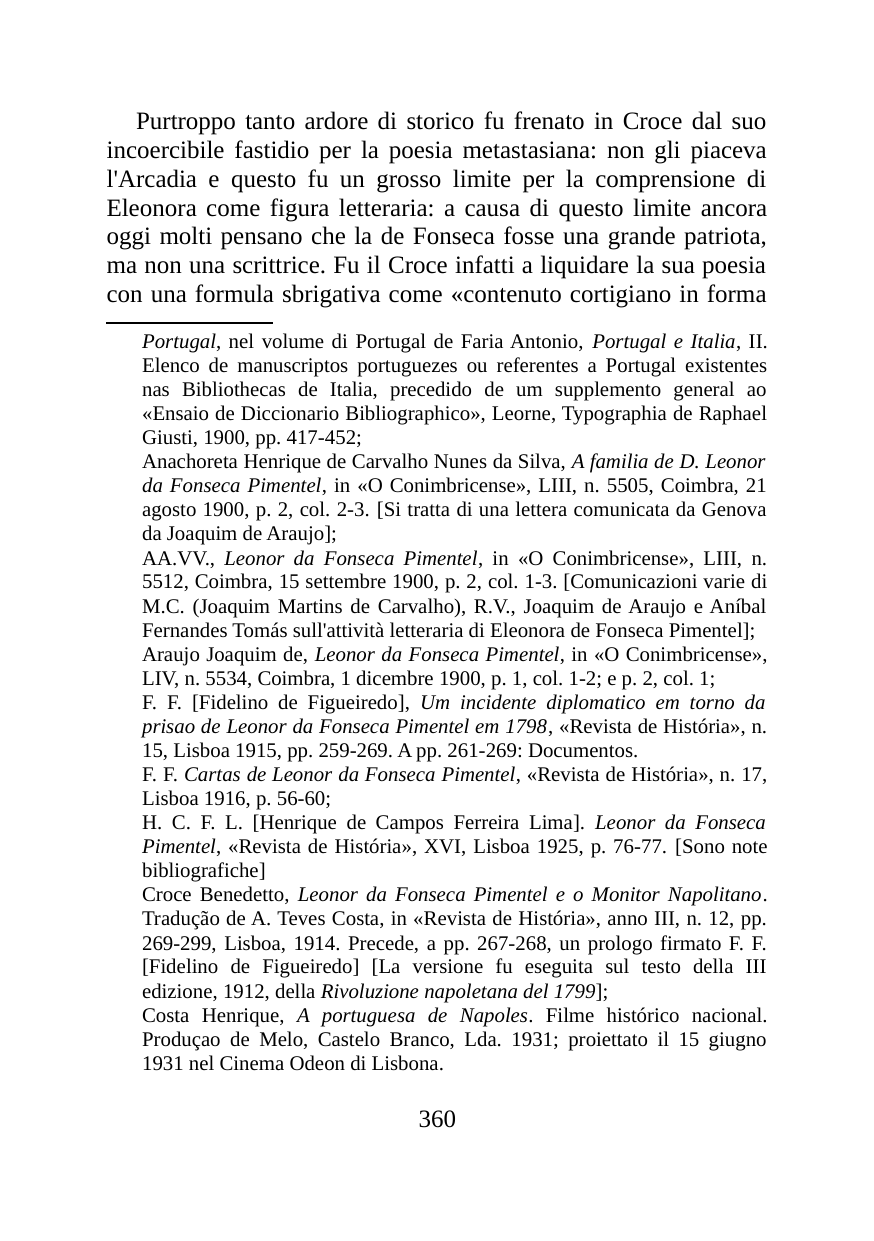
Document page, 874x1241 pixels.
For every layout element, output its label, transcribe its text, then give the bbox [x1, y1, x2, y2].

text AA.VV., Leonor da Fonseca Pimentel, in «O Conimbricense», LIII, n. 5512, Coimbra, 15 settembre 1900, p. 2, col. 1-3. [Comunicazioni varie di M.C. (Joaquim Martins de Carvalho), R.V., Joaquim de Araujo e Aníbal Fernandes Tomás sull'attività letteraria di Eleonora de Fonseca Pimentel]; [142, 545, 768, 642]
text F. F. Cartas de Leonor da Fonseca Pimentel, «Revista de História», n. 17, Lisboa 1916, p. 56-60; [142, 762, 768, 810]
text Costa Henrique, A portuguesa de Napoles. Filme histórico nacional. Produçao de Melo, Castelo Branco, Lda. 1931; proiettato il 15 giugno 1931 nel Cinema Odeon di Lisbona. [142, 1003, 768, 1075]
text Anachoreta Henrique de Carvalho Nunes da Silva, A familia de D. Leonor da Fonseca Pimentel, in «O Conimbricense», LIII, n. 5505, Coimbra, 21 agosto 1900, p. 2, col. 2-3. [Si tratta di una lettera comunicata da Genova da Joaquim de Araujo]; [142, 449, 768, 545]
text Croce Benedetto, Leonor da Fonseca Pimentel e o Monitor Napolitano. Tradução de A. Teves Costa, in «Revista de História», anno III, n. 12, pp. 269-299, Lisboa, 1914. Precede, a pp. 267-268, un prologo firmato F. F. [Fidelino de Figueiredo] [La versione fu eseguita sul testo della III edizione, 1912, della Rivoluzione napoletana del 1799]; [142, 882, 768, 1003]
text F. F. [Fidelino de Figueiredo], Um incidente diplomatico em torno da prisao de Leonor da Fonseca Pimentel em 1798, «Revista de História», n. 15, Lisboa 1915, pp. 259-269. A pp. 261-269: Documentos. [142, 690, 768, 762]
text Portugal, nel volume di Portugal de Faria Antonio, Portugal e Italia, II. Elenco de manuscriptos portuguezes ou referentes a Portugal existentes nas Bibliothecas de Italia, precedido de um supplemento general ao «Ensaio de Diccionario Bibliographico», Leorne, Typographia de Raphael Giusti, 1900, pp. 417-452; [142, 329, 768, 449]
text Araujo Joaquim de, Leonor da Fonseca Pimentel, in «O Conimbricense», LIV, n. 5534, Coimbra, 1 dicembre 1900, p. 1, col. 1-2; e p. 2, col. 1; [142, 642, 768, 690]
text H. C. F. L. [Henrique de Campos Ferreira Lima]. Leonor da Fonseca Pimentel, «Revista de História», XVI, Lisboa 1925, p. 76-77. [Sono note bibliografiche] [142, 810, 768, 882]
text Purtroppo tanto ardore di storico fu frenato in Croce dal suo incoercibile fastidio per la poesia metastasiana: non gli piaceva l'Arcadia e questo fu un grosso limite per la comprensione di Eleonora come figura letteraria: a causa di questo limite ancora oggi molti pensano che la de Fonseca fosse una grande patriota, ma non una scrittrice. Fu il Croce infatti a liquidare la sua poesia con una formula sbrigativa come «contenuto cortigiano in forma [106, 106, 768, 308]
